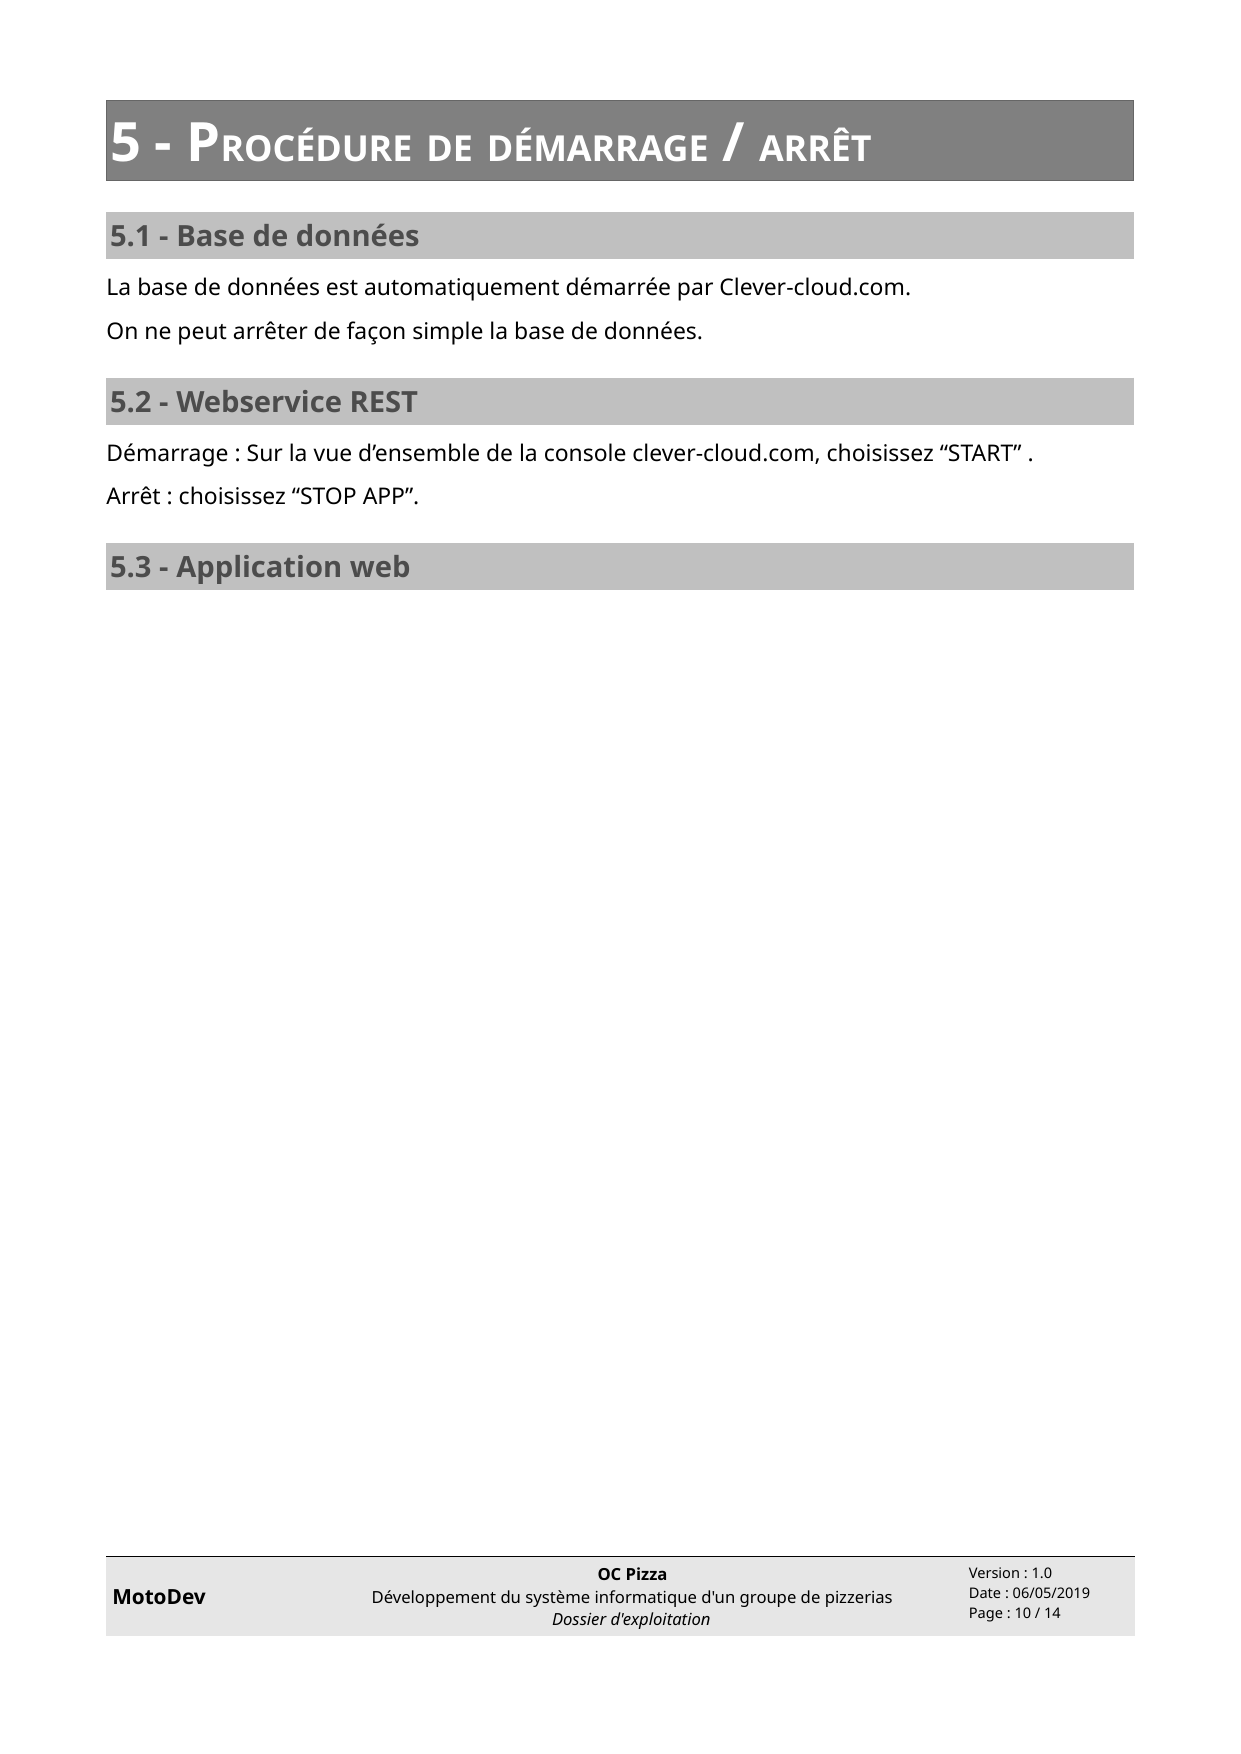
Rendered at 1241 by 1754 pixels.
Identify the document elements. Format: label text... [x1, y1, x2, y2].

text Démarrage : Sur la vue d’ensemble de la console clever-cloud.com, choisissez “START” . [106, 437, 1134, 468]
subtitle Procédure de démarrage / arrêt [107, 101, 1133, 180]
subtitle Webservice REST [107, 379, 1133, 424]
subtitle Base de données [107, 213, 1133, 258]
text La base de données est automatiquement démarrée par Clever-cloud.com. [106, 271, 1134, 302]
text Arrêt : choisissez “STOP APP”. [106, 480, 1134, 512]
text On ne peut arrêter de façon simple la base de données. [106, 315, 1134, 346]
subtitle Application web [107, 544, 1133, 589]
